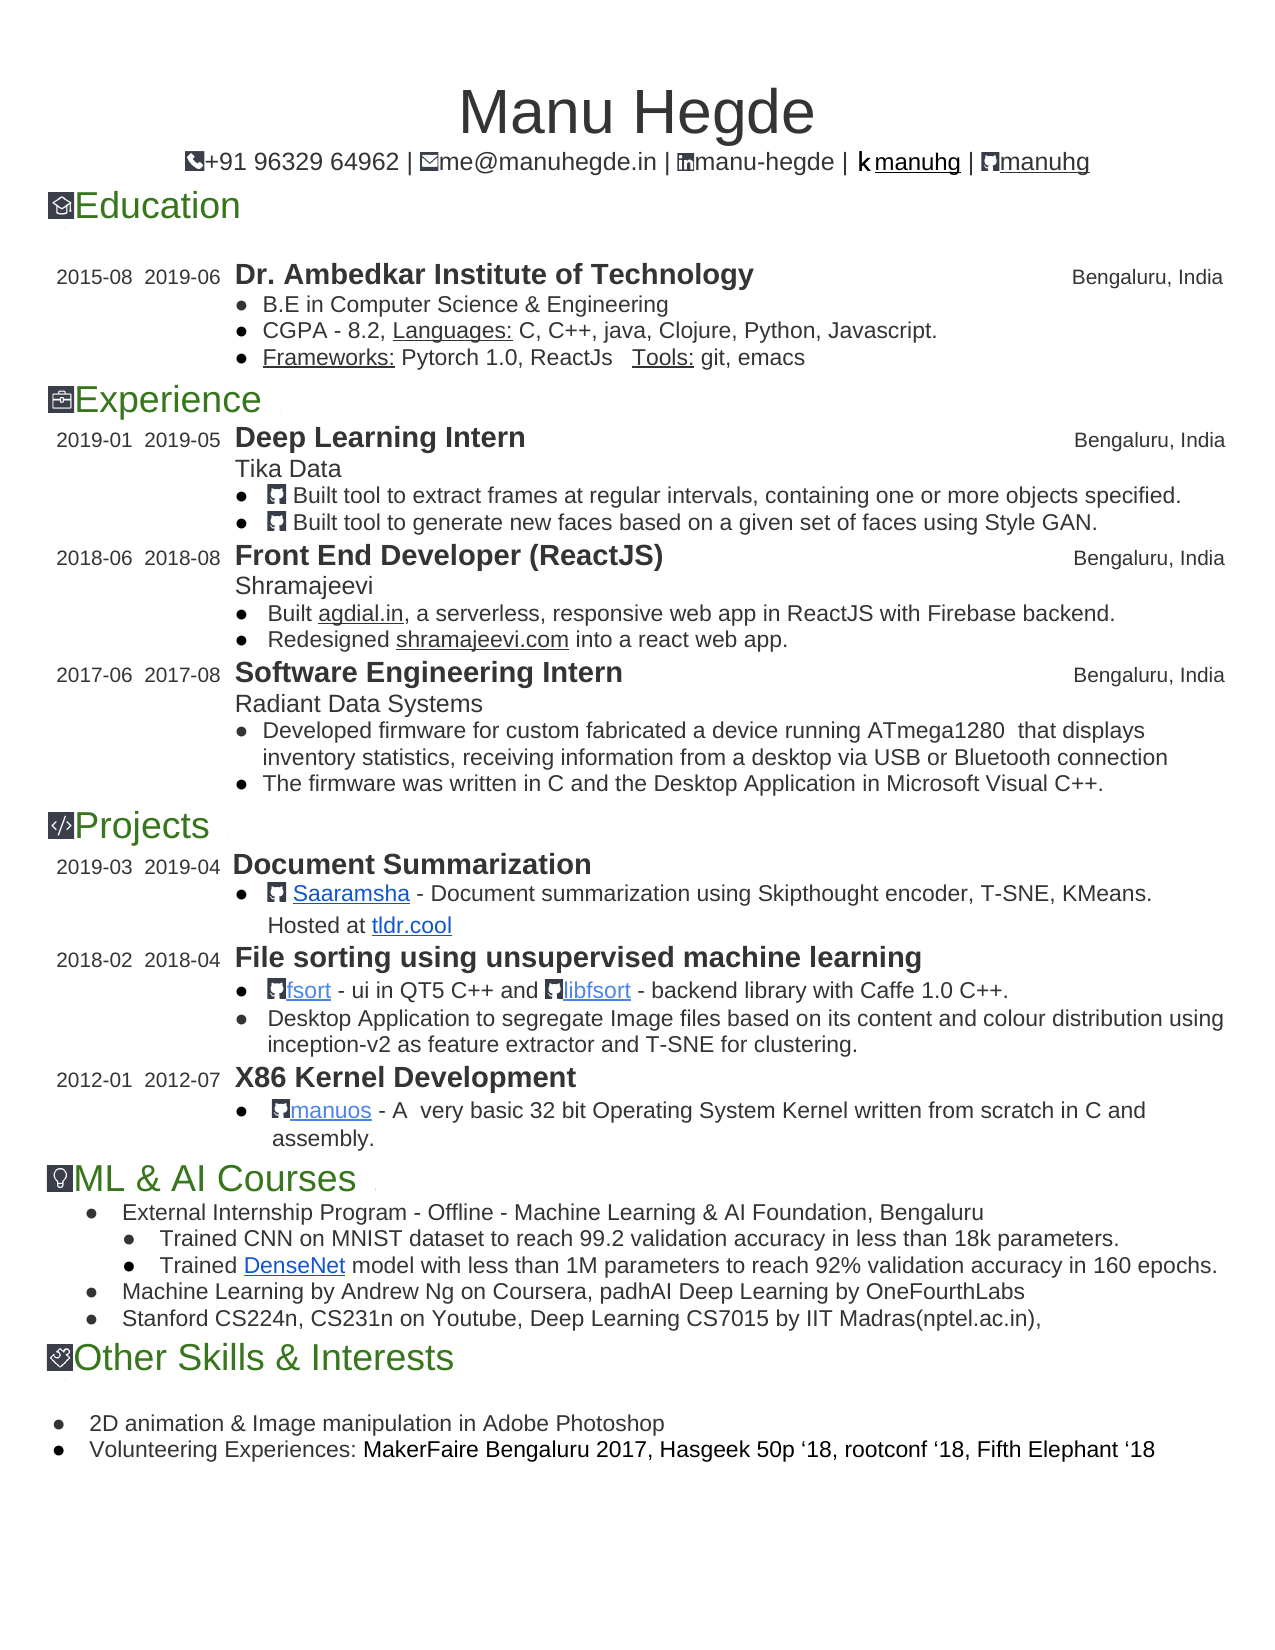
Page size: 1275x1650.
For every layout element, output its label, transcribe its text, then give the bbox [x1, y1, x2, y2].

picture [677, 153, 695, 171]
list Developed firmware for custom fabricated a device running ATmega1280 that displays inventory statistics, receiving information from a desktop via USB or Bluetooth connection [234, 717, 1228, 770]
text Manu Hegde [47, 75, 1228, 147]
text Other Skills & Interests [47, 1336, 1228, 1379]
list Redesigned shramajeevi.com into a react web app. [234, 626, 1228, 653]
text Projects [47, 803, 1228, 847]
text Radiant Data Systems [56, 688, 1228, 717]
picture [545, 979, 564, 999]
text 2018-02 2018-04 File sorting using unsupervised machine learning [56, 940, 1228, 974]
list Trained CNN on MNIST dataset to reach 99.2 validation accuracy in less than 18k parameters. [122, 1225, 1228, 1252]
list Built agdial.in, a serverless, responsive web app in ReactJS with Firebase backend. [234, 600, 1228, 626]
picture [46, 1165, 73, 1192]
list Trained DenseNet model with less than 1M parameters to reach 92% validation accuracy in 160 epochs. [122, 1252, 1228, 1278]
text Shramajeevi [56, 571, 1228, 600]
text +91 96329 64962 | me@manuhegde.in | manu-hegde | manuhg | manuhg [47, 147, 1228, 178]
picture [48, 192, 75, 219]
list Desktop Application to segregate Image files based on its content and colour distribution using inception-v2 as feature extractor and T-SNE for clustering. [234, 1005, 1228, 1058]
list Built tool to extract frames at regular intervals, containing one or more objects specified. [234, 482, 1228, 509]
list B.E in Computer Science & Engineering [234, 291, 1228, 317]
text 2015-08 2019-06 Dr. Ambedkar Institute of Technology Bengaluru, India [56, 257, 1228, 291]
text 2017-06 2017-08 Software Engineering Intern Bengaluru, India [56, 655, 1228, 688]
text Experience [47, 377, 1228, 420]
list Machine Learning by Andrew Ng on Coursera, padhAI Deep Learning by OneFourthLabs [84, 1278, 1228, 1304]
list manuos​ - A very basic 32 bit Operating System Kernel written from scratch in C and assembly. [234, 1093, 1228, 1151]
text 2018-06 2018-08 Front End Developer (ReactJS) Bengaluru, India [56, 538, 1228, 571]
text ML & AI Courses [47, 1156, 1228, 1199]
picture [420, 152, 439, 171]
text Education [47, 183, 1228, 226]
list Stanford CS224n, CS231n on Youtube, Deep Learning CS7015 by IIT Madras(nptel.ac.in), [84, 1304, 1228, 1331]
list Frameworks: Pytorch 1.0, ReactJs Tools: git, emacs [234, 343, 1228, 370]
picture [267, 511, 287, 531]
picture [271, 1099, 291, 1118]
picture [855, 151, 875, 171]
text Tika Data [56, 454, 1228, 482]
picture [981, 152, 1000, 171]
picture [48, 386, 75, 413]
text 2019-03 2019-04 Document Summarization [56, 847, 1228, 880]
list The firmware was written in C and the Desktop Application in Microsoft Visual C++. [234, 770, 1228, 796]
list Volunteering Experiences: MakerFaire Bengaluru 2017, Hasgeek 50p ‘18, rootconf ‘18, Fifth Elephant ‘18 [52, 1436, 1228, 1463]
list External Internship Program - Offline - Machine Learning & AI Foundation, Bengaluru [84, 1199, 1228, 1225]
picture [267, 978, 286, 999]
text 2019-01 2019-05 Deep Learning Intern Bengaluru, India [56, 420, 1228, 454]
list Built tool to generate new faces based on a given set of faces using Style GAN. [234, 509, 1228, 535]
picture [185, 151, 205, 171]
list fsort​ - ui in QT5 C++ and libfsort​ - backend library with Caffe 1.0 C++. [234, 974, 1228, 1005]
picture [267, 882, 287, 902]
picture [267, 484, 287, 504]
list CGPA - 8.2, Languages: C, C++, java, Clojure, Python, Javascript. [234, 317, 1228, 343]
picture [46, 1344, 73, 1371]
list 2D animation & Image manipulation in Adobe Photoshop [52, 1410, 1228, 1436]
list Saaramsha - Document summarization using Skipthought encoder, T-SNE, KMeans. Hosted at tldr.cool [234, 880, 1228, 940]
picture [48, 812, 75, 839]
text 2012-01 2012-07 X86 Kernel Development [56, 1060, 1228, 1093]
